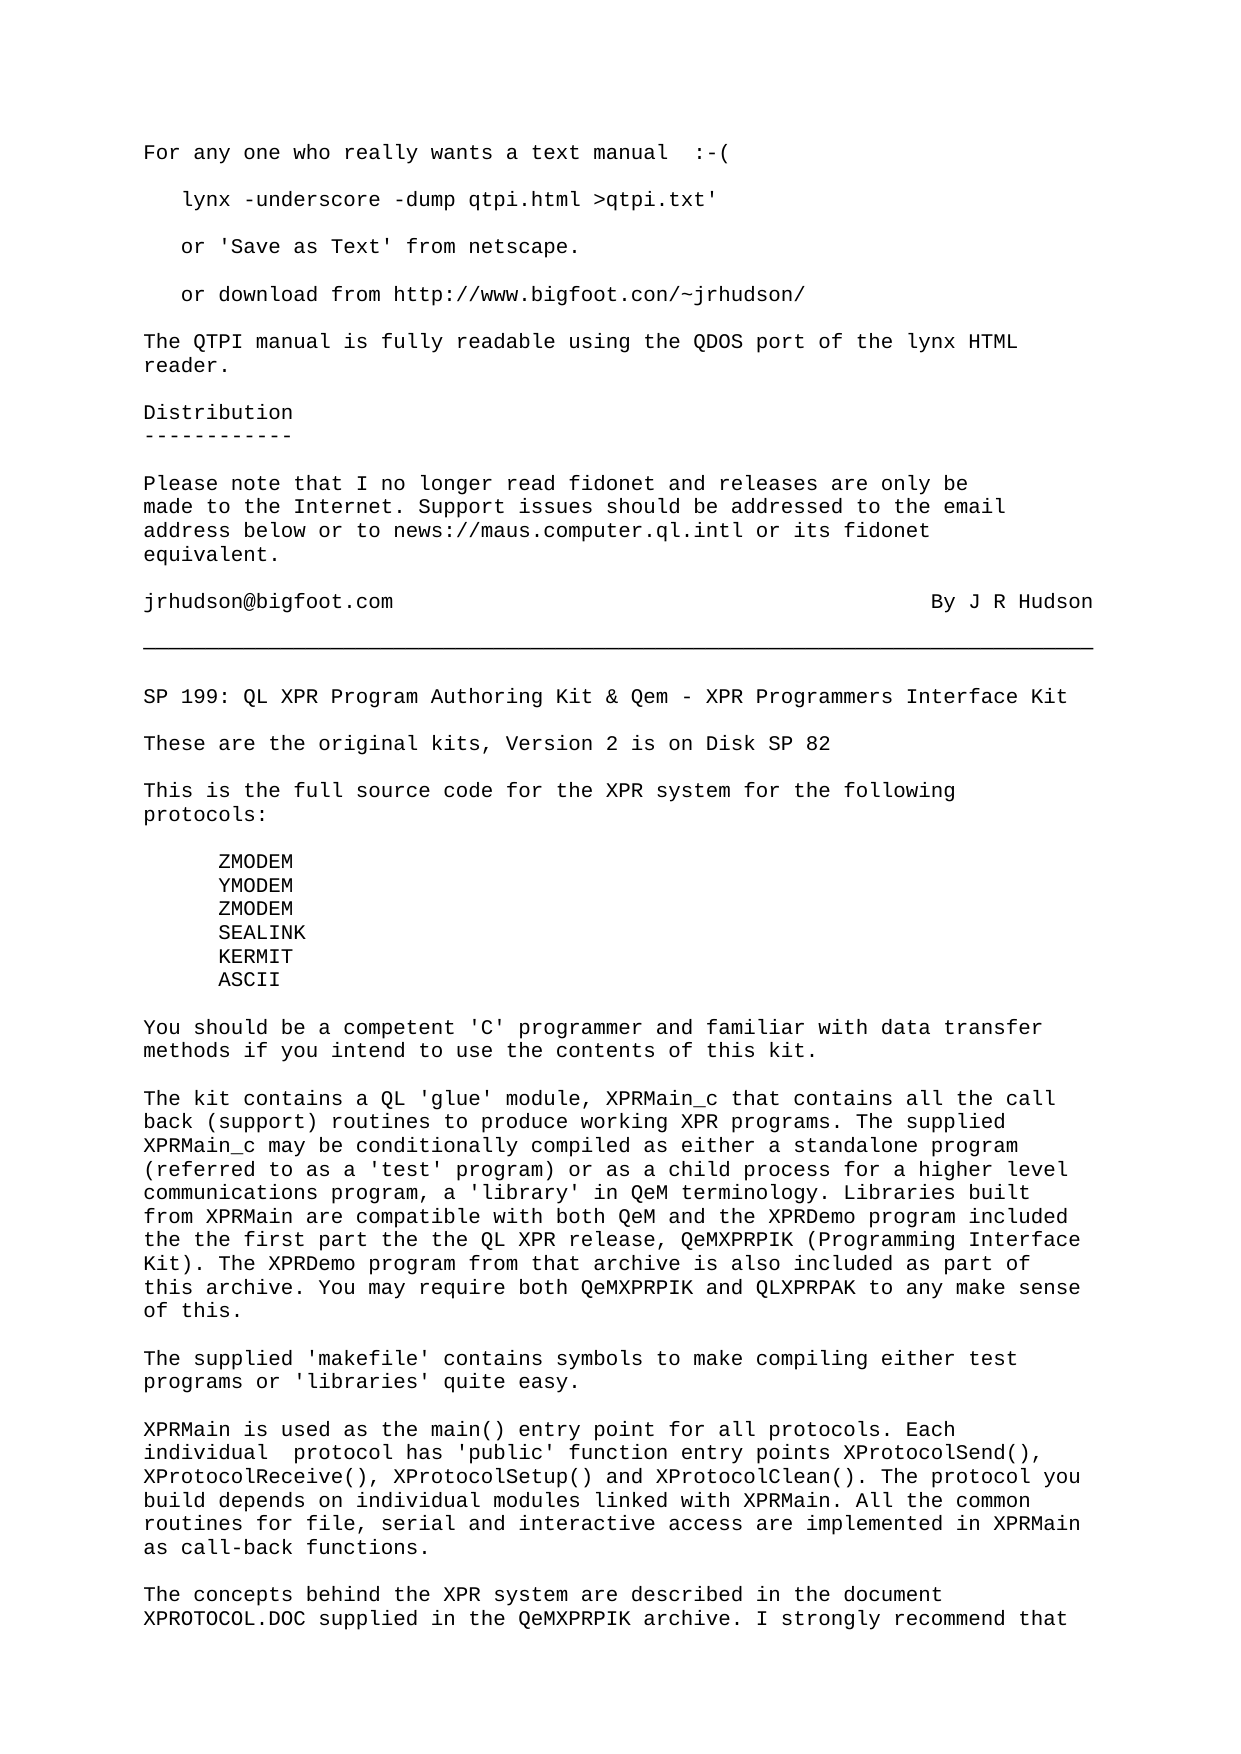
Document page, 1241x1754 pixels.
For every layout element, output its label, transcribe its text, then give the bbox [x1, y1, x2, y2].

text ASCII [118, 969, 1122, 993]
text as call-back functions. [118, 1537, 1122, 1561]
text build depends on individual modules linked with XPRMain. All the common [118, 1489, 1122, 1513]
text address below or to news://maus.computer.ql.intl or its fidonet [118, 520, 1122, 544]
text reader. [118, 354, 1122, 378]
text this archive. You may require both QeMXPRPIK and QLXPRPAK to any make sense [118, 1277, 1122, 1300]
text Distribution [118, 402, 1122, 426]
text protocols: [118, 804, 1122, 827]
text You should be a competent 'C' programmer and familiar with data transfer [118, 1017, 1122, 1040]
text of this. [118, 1300, 1122, 1324]
text The concepts behind the XPR system are described in the document [118, 1584, 1122, 1608]
text ZMODEM [118, 851, 1122, 875]
text The QTPI manual is fully readable using the QDOS port of the lynx HTML [118, 331, 1122, 354]
text For any one who really wants a text manual :-( [118, 142, 1122, 165]
text the the first part the the QL XPR release, QeMXPRPIK (Programming Interface [118, 1229, 1122, 1253]
text ------------ [118, 426, 1122, 449]
text lynx -underscore -dump qtpi.html >qtpi.txt' [118, 189, 1122, 213]
text individual protocol has 'public' function entry points XProtocolSend(), [118, 1442, 1122, 1466]
text jrhudson@bigfoot.com By J R Hudson [118, 591, 1122, 615]
text ZMODEM [118, 898, 1122, 922]
text programs or 'libraries' quite easy. [118, 1371, 1122, 1395]
text YMODEM [118, 875, 1122, 898]
text XPROTOCOL.DOC supplied in the QeMXPRPIK archive. I strongly recommend that [118, 1608, 1122, 1631]
text XPRMain is used as the main() entry point for all protocols. Each [118, 1419, 1122, 1442]
text The kit contains a QL 'glue' module, XPRMain_c that contains all the call [118, 1088, 1122, 1111]
text SEALINK [118, 922, 1122, 946]
text ──────────────────────────────────────────────────────────────────────────── [118, 638, 1122, 662]
text SP 199: QL XPR Program Authoring Kit & Qem - XPR Programmers Interface Kit [118, 686, 1122, 709]
text Please note that I no longer read fidonet and releases are only be [118, 473, 1122, 496]
text KERMIT [118, 946, 1122, 969]
text Kit). The XPRDemo program from that archive is also included as part of [118, 1253, 1122, 1277]
text XPRMain_c may be conditionally compiled as either a standalone program [118, 1135, 1122, 1158]
text or 'Save as Text' from netscape. [118, 236, 1122, 260]
text back (support) routines to produce working XPR programs. The supplied [118, 1111, 1122, 1135]
text communications program, a 'library' in QeM terminology. Libraries built [118, 1182, 1122, 1206]
text routines for file, serial and interactive access are implemented in XPRMain [118, 1513, 1122, 1537]
text from XPRMain are compatible with both QeM and the XPRDemo program included [118, 1206, 1122, 1229]
text methods if you intend to use the contents of this kit. [118, 1040, 1122, 1064]
text equivalent. [118, 544, 1122, 567]
text The supplied 'makefile' contains symbols to make compiling either test [118, 1348, 1122, 1371]
text (referred to as a 'test' program) or as a child process for a higher level [118, 1158, 1122, 1182]
text This is the full source code for the XPR system for the following [118, 780, 1122, 804]
text or download from http://www.bigfoot.con/~jrhudson/ [118, 284, 1122, 307]
text XProtocolReceive(), XProtocolSetup() and XProtocolClean(). The protocol you [118, 1466, 1122, 1489]
text These are the original kits, Version 2 is on Disk SP 82 [118, 733, 1122, 757]
text made to the Internet. Support issues should be addressed to the email [118, 496, 1122, 520]
